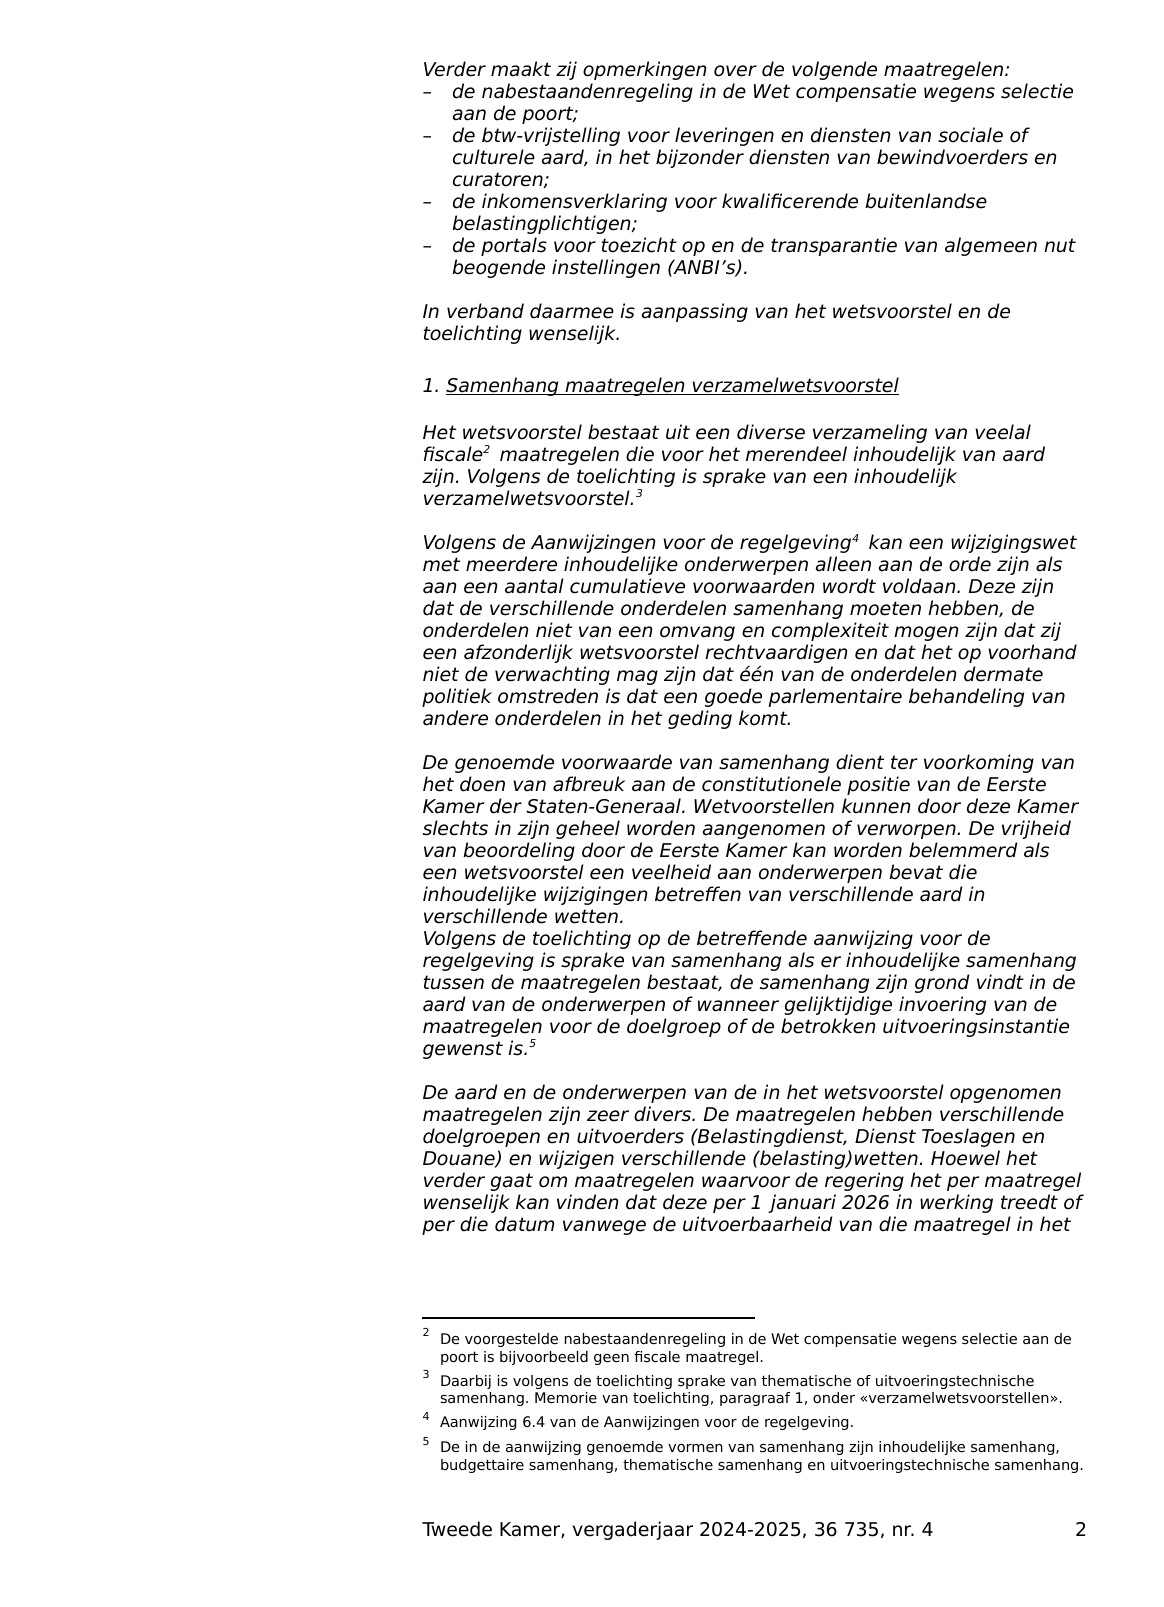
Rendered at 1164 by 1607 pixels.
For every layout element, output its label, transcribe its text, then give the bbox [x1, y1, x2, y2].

text – de inkomensverklaring voor kwalificerende buitenlandse belastingplichtigen; [422, 191, 1087, 235]
subtitle 1. Samenhang maatregelen verzamelwetsvoorstel [422, 375, 1087, 397]
text – de portals voor toezicht op en de transparantie van algemeen nut beogende instellingen (ANBI’s). [422, 235, 1087, 279]
text De aard en de onderwerpen van de in het wetsvoorstel opgenomen maatregelen zijn zeer divers. De maatregelen hebben verschillende doelgroepen en uitvoerders (Belastingdienst, Dienst Toeslagen en Douane) en wijzigen verschillende (belasting)wetten. Hoewel het verder gaat om maatregelen waarvoor de regering het per maatregel wenselijk kan vinden dat deze per 1 januari 2026 in werking treedt of per die datum vanwege de uitvoerbaarheid van die maatregel in het [422, 1082, 1087, 1236]
text De genoemde voorwaarde van samenhang dient ter voorkoming van het doen van afbreuk aan de constitutionele positie van de Eerste Kamer der Staten-Generaal. Wetvoorstellen kunnen door deze Kamer slechts in zijn geheel worden aangenomen of verworpen. De vrijheid van beoordeling door de Eerste Kamer kan worden belemmerd als een wetsvoorstel een veelheid aan onderwerpen bevat die inhoudelijke wijzigingen betreffen van verschillende aard in verschillende wetten. [422, 752, 1087, 928]
text Daarbij is volgens de toelichting sprake van thematische of uitvoeringstechnische samenhang. Memorie van toelichting, paragraaf 1, onder «verzamelwetsvoorstellen». [422, 1368, 1087, 1407]
text De in de aanwijzing genoemde vormen van samenhang zijn inhoudelijke samenhang, budgettaire samenhang, thematische samenhang en uitvoeringstechnische samenhang. [422, 1435, 1087, 1474]
text – de btw-vrijstelling voor leveringen en diensten van sociale of culturele aard, in het bijzonder diensten van bewindvoerders en curatoren; [422, 125, 1087, 191]
text De voorgestelde nabestaandenregeling in de Wet compensatie wegens selectie aan de poort is bijvoorbeeld geen fiscale maatregel. [422, 1327, 1087, 1366]
text – de nabestaandenregeling in de Wet compensatie wegens selectie aan de poort; [422, 81, 1087, 125]
text Het wetsvoorstel bestaat uit een diverse verzameling van veelal fiscale maatregelen die voor het merendeel inhoudelijk van aard zijn. Volgens de toelichting is sprake van een inhoudelijk verzamelwetsvoorstel. [422, 422, 1087, 510]
text Verder maakt zij opmerkingen over de volgende maatregelen: [422, 59, 1087, 81]
text In verband daarmee is aanpassing van het wetsvoorstel en de toelichting wenselijk. [422, 301, 1087, 345]
text Aanwijzing 6.4 van de Aanwijzingen voor de regelgeving. [422, 1410, 1087, 1432]
text Volgens de Aanwijzingen voor de regelgeving kan een wijzigingswet met meerdere inhoudelijke onderwerpen alleen aan de orde zijn als aan een aantal cumulatieve voorwaarden wordt voldaan. Deze zijn dat de verschillende onderdelen samenhang moeten hebben, de onderdelen niet van een omvang en complexiteit mogen zijn dat zij een afzonderlijk wetsvoorstel rechtvaardigen en dat het op voorhand niet de verwachting mag zijn dat één van de onderdelen dermate politiek omstreden is dat een goede parlementaire behandeling van andere onderdelen in het geding komt. [422, 532, 1087, 730]
text Volgens de toelichting op de betreffende aanwijzing voor de regelgeving is sprake van samenhang als er inhoudelijke samenhang tussen de maatregelen bestaat, de samenhang zijn grond vindt in de aard van de onderwerpen of wanneer gelijktijdige invoering van de maatregelen voor de doelgroep of de betrokken uitvoeringsinstantie gewenst is. [422, 928, 1087, 1060]
